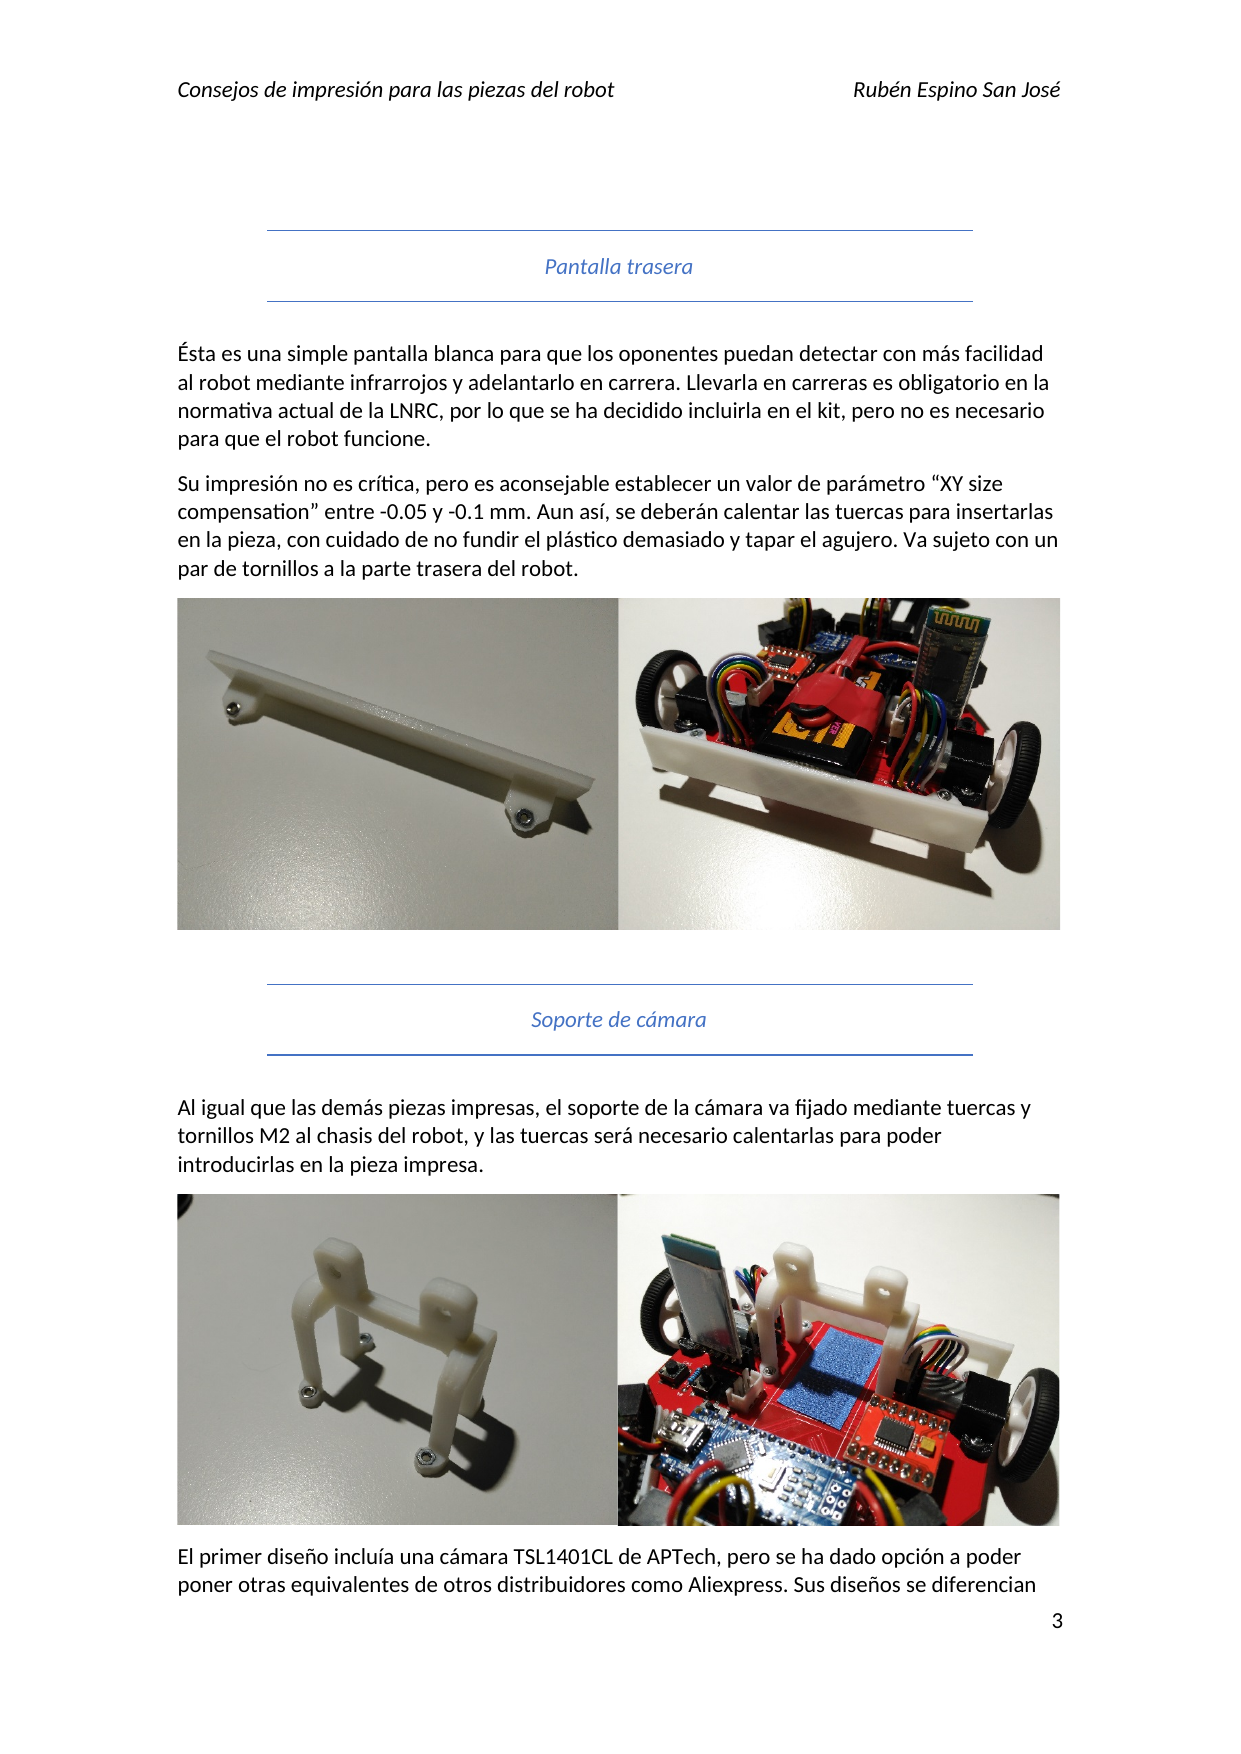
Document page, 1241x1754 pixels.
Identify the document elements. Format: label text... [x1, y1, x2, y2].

text Ésta es una simple pantalla blanca para que los oponentes puedan detectar con más facilidad al robot mediante infrarrojos y adelantarlo en carrera. Llevarla en carreras es obligatorio en la normativa actual de la LNRC, por lo que se ha decidido incluirla en el kit, pero no es necesario para que el robot funcione. [177, 339, 1063, 452]
text Su impresión no es crítica, pero es aconsejable establecer un valor de parámetro “XY size compensation” entre -0.05 y -0.1 mm. Aun así, se deberán calentar las tuercas para insertarlas en la pieza, con cuidado de no fundir el plástico demasiado y tapar el agujero. Va sujeto con un par de tornillos a la parte trasera del robot. [177, 469, 1063, 582]
text El primer diseño incluía una cámara TSL1401CL de APTech, pero se ha dado opción a poder poner otras equivalentes de otros distribuidores como Aliexpress. Sus diseños se diferencian [177, 1542, 1063, 1599]
text Pantalla trasera [267, 231, 973, 301]
text Al igual que las demás piezas impresas, el soporte de la cámara va fijado mediante tuercas y tornillos M2 al chasis del robot, y las tuercas será necesario calentarlas para poder introducirlas en la pieza impresa. [177, 1093, 1063, 1178]
text Soporte de cámara [267, 985, 973, 1054]
